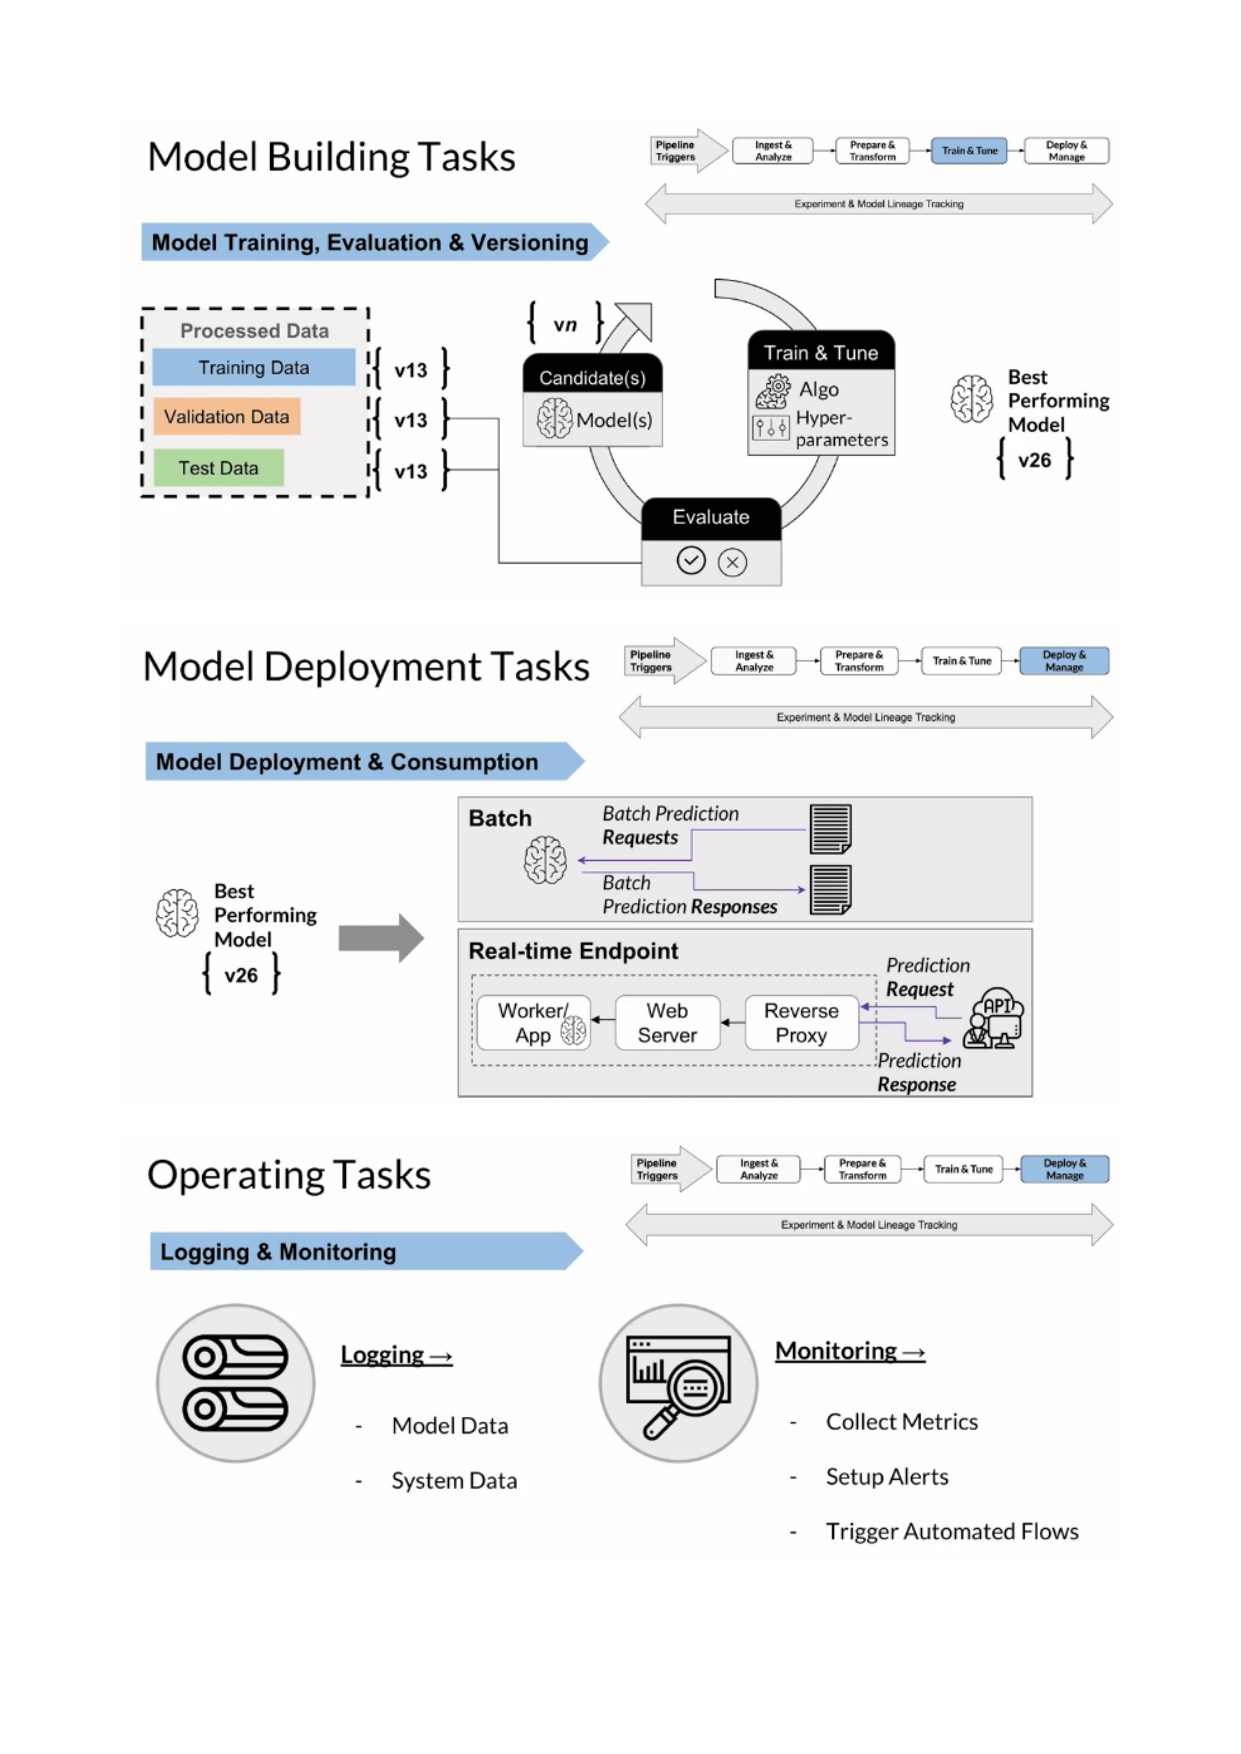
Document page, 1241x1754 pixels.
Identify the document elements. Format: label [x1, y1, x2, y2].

picture [118, 118, 1123, 598]
picture [118, 626, 1123, 1108]
picture [118, 1136, 1123, 1563]
